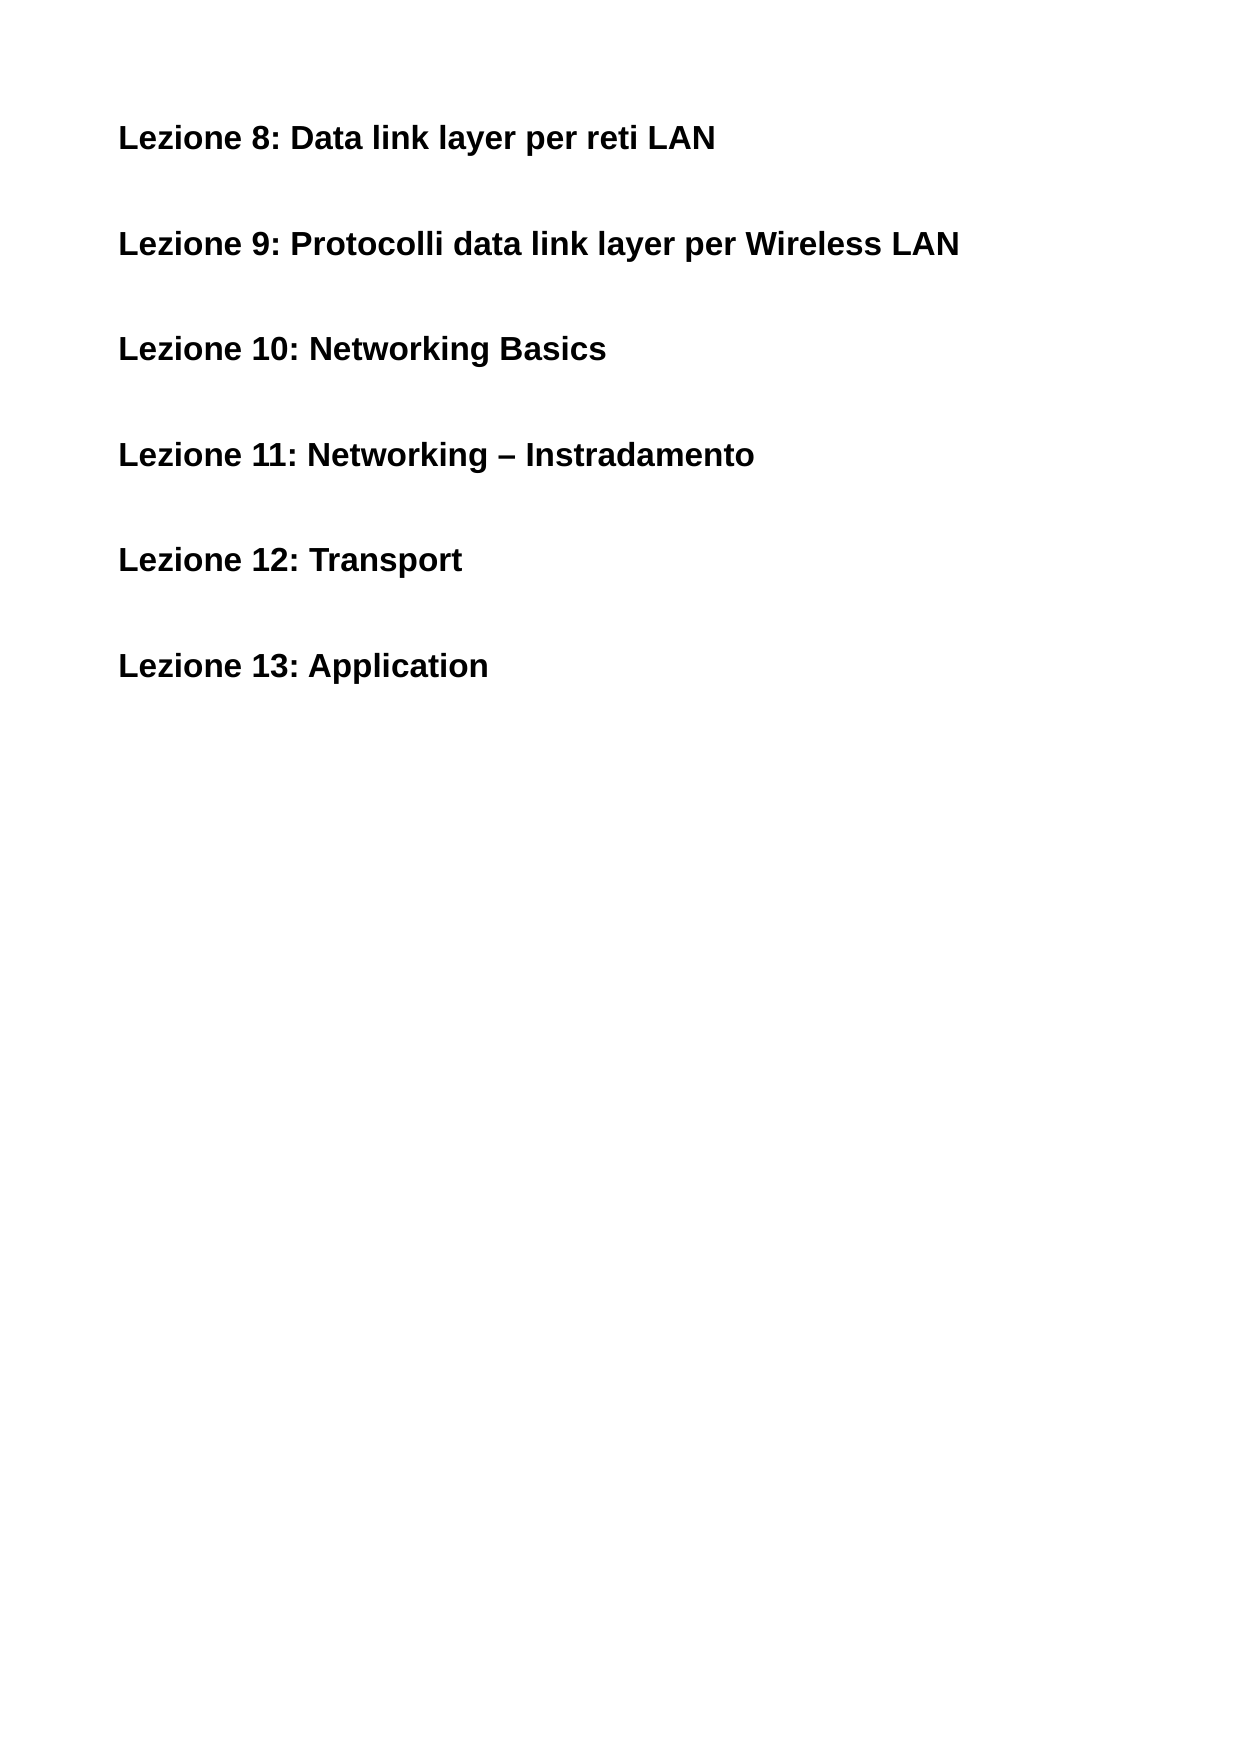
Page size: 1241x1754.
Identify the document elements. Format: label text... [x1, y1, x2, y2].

text Lezione 13: Application [118, 646, 1122, 684]
text Lezione 9: Protocolli data link layer per Wireless LAN [118, 224, 1122, 262]
text Lezione 12: Transport [118, 540, 1122, 579]
text Lezione 8: Data link layer per reti LAN [118, 118, 1122, 157]
text Lezione 10: Networking Basics [118, 329, 1122, 368]
text Lezione 11: Networking – Instradamento [118, 435, 1122, 473]
